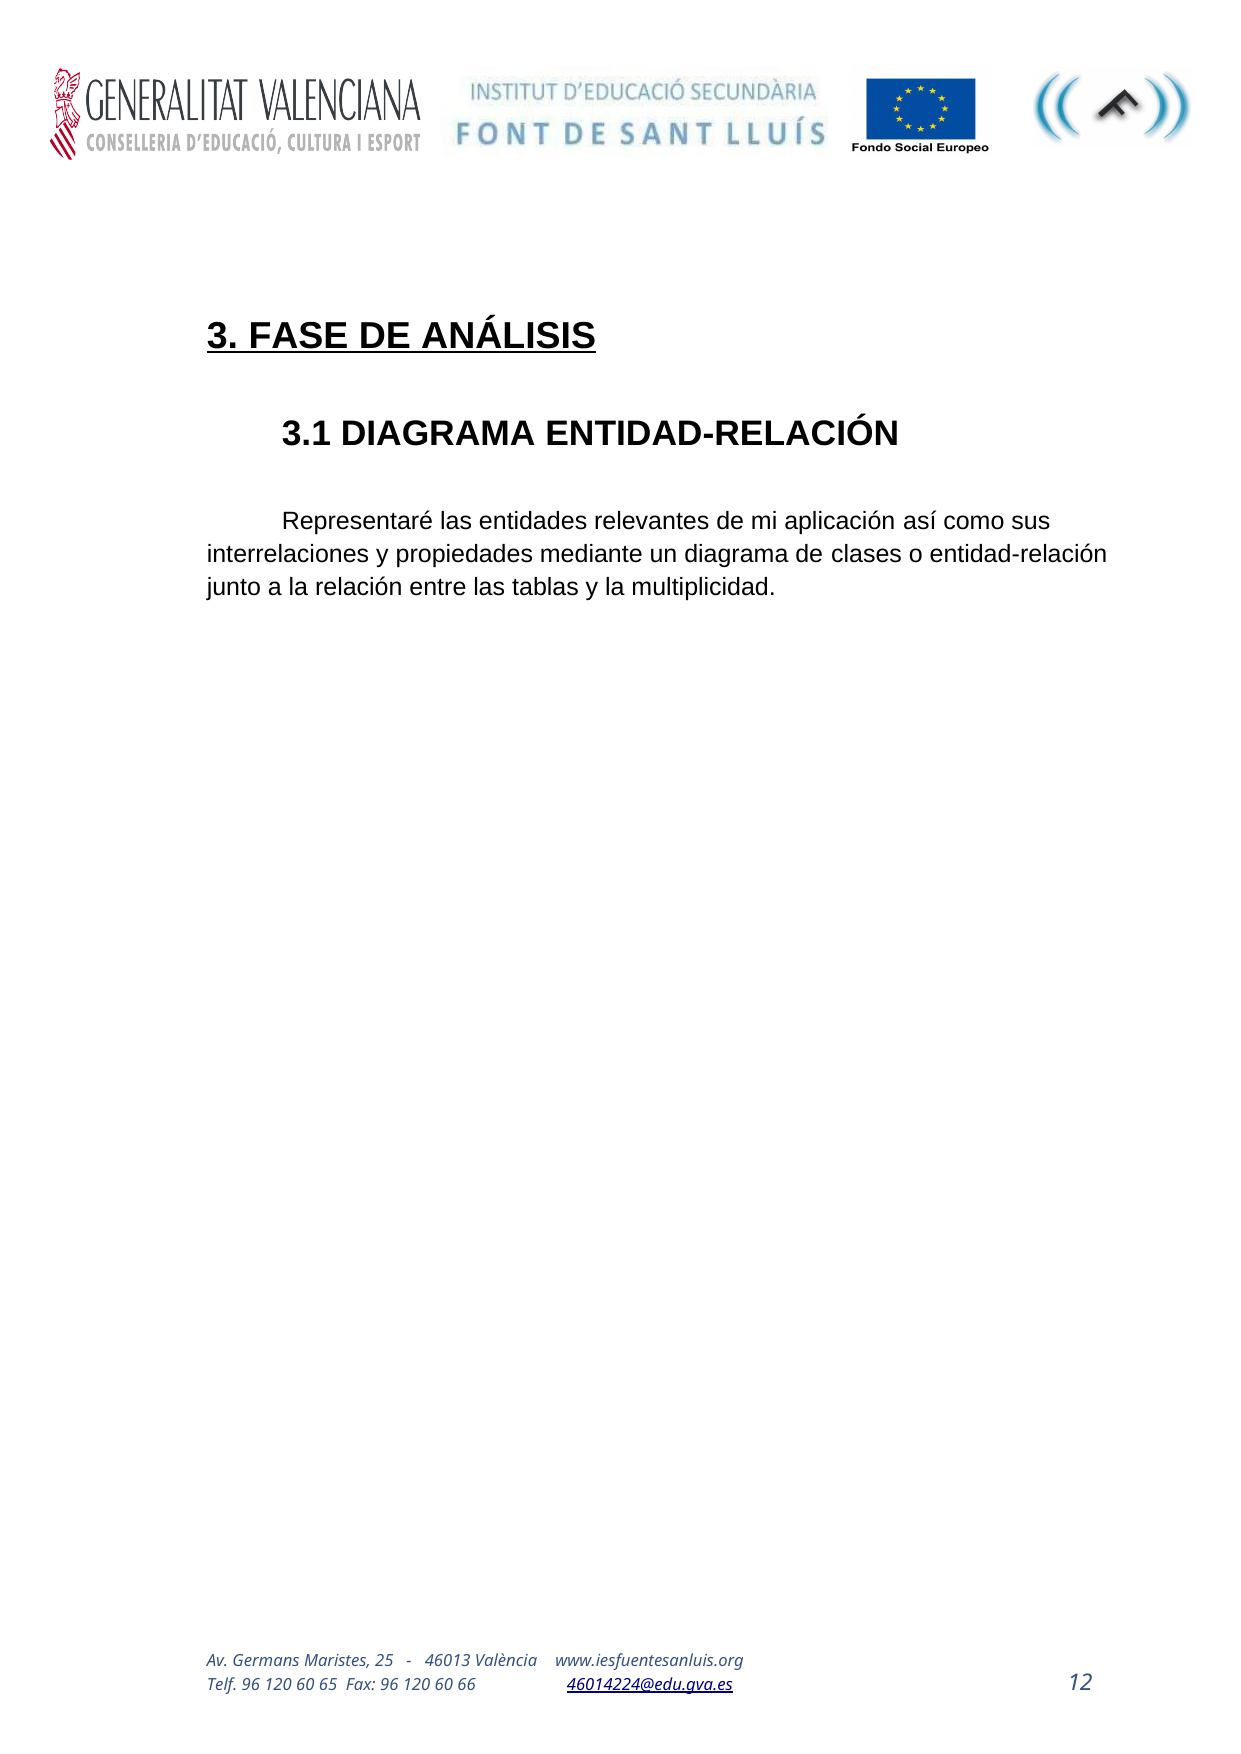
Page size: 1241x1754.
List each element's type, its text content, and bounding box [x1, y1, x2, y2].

text 3. FASE DE ANÁLISIS [207, 313, 1122, 356]
text 3.1 DIAGRAMA ENTIDAD-RELACIÓN [207, 412, 1122, 453]
picture [849, 61, 993, 157]
picture [1032, 67, 1194, 148]
picture [440, 66, 829, 157]
text Representaré las entidades relevantes de mi aplicación así como sus interrelaciones y propiedades mediante un diagrama de clases o entidad-relación junto a la relación entre las tablas y la multiplicidad. [207, 506, 1122, 601]
picture [46, 66, 424, 162]
